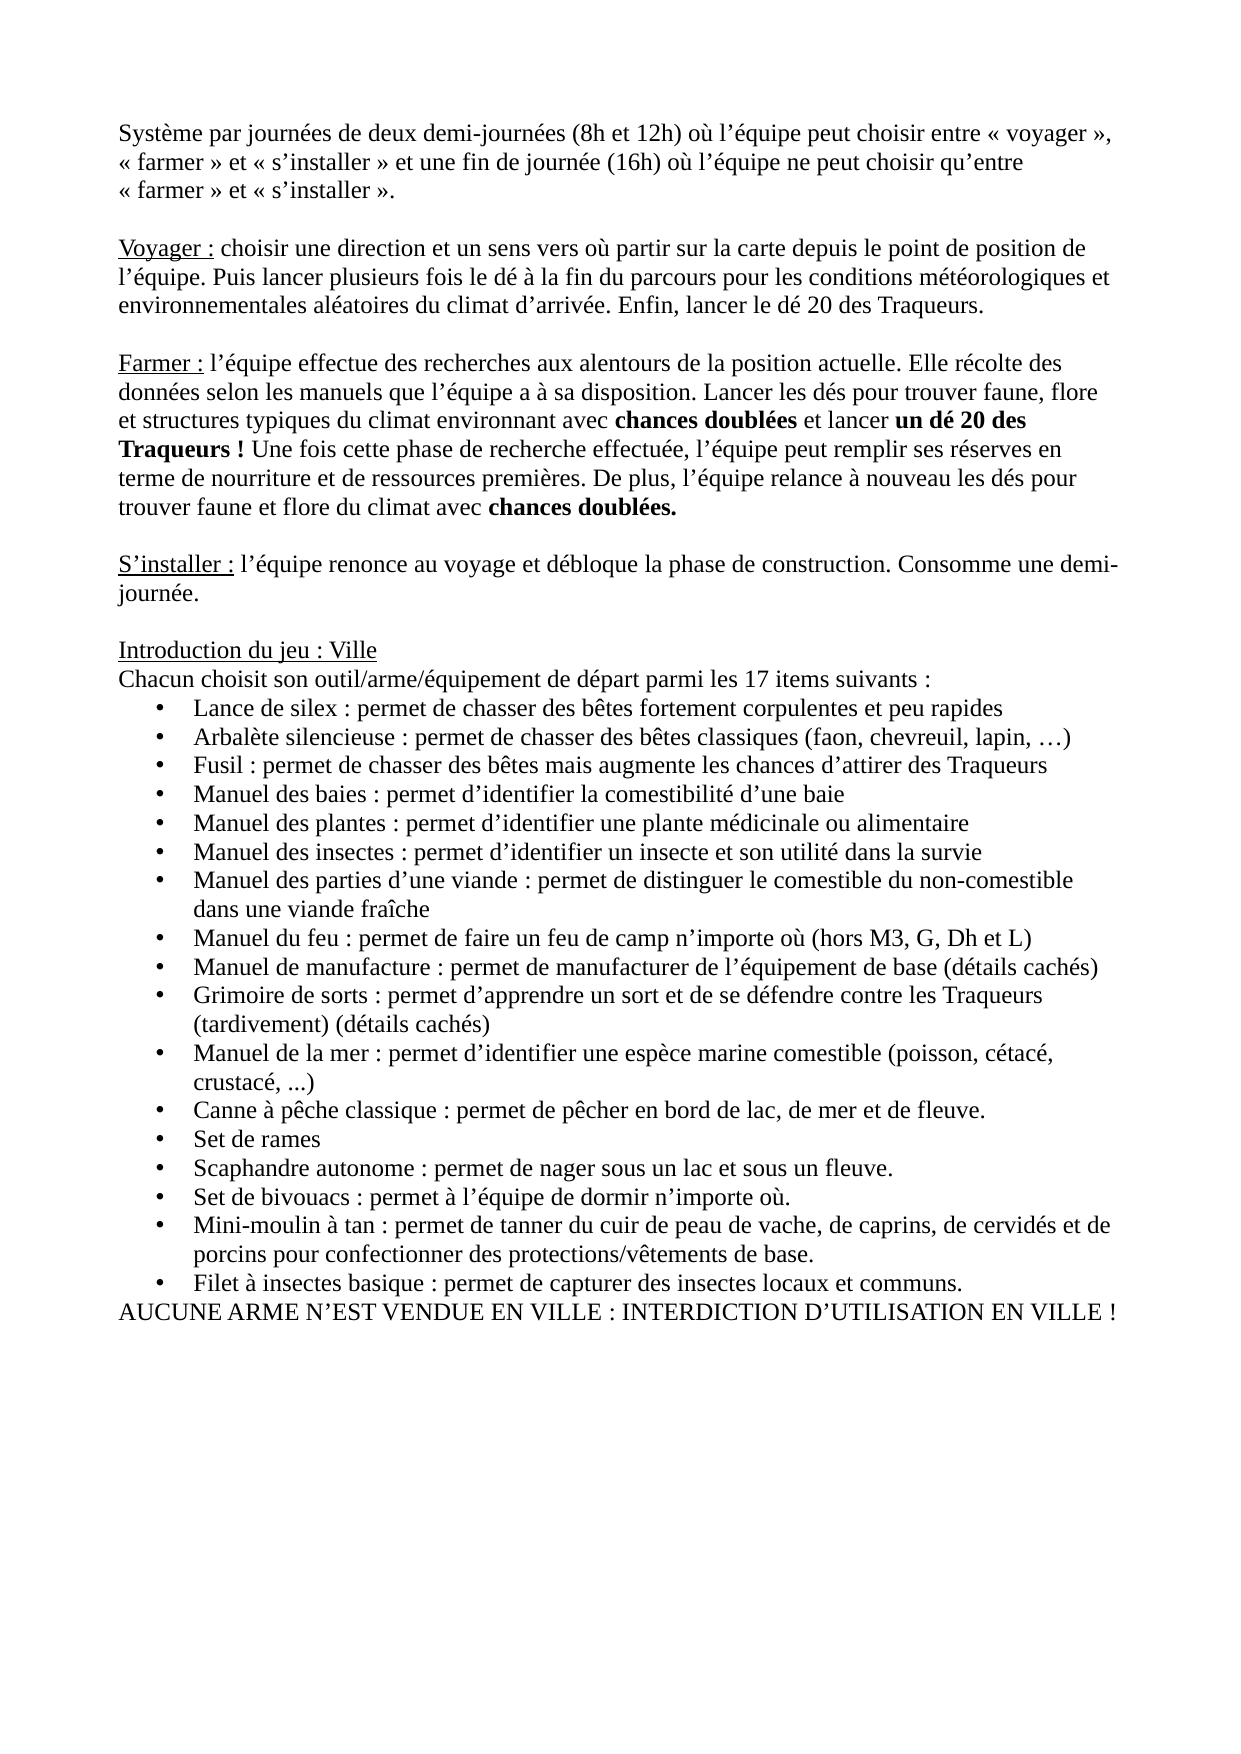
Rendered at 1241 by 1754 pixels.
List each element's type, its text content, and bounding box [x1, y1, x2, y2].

list Canne à pêche classique : permet de pêcher en bord de lac, de mer et de fleuve. [156, 1096, 1122, 1124]
list Manuel des plantes : permet d’identifier une plante médicinale ou alimentaire [156, 808, 1122, 837]
list Manuel des baies : permet d’identifier la comestibilité d’une baie [156, 779, 1122, 808]
text Chacun choisit son outil/arme/équipement de départ parmi les 17 items suivants : [118, 664, 1122, 693]
text Système par journées de deux demi-journées (8h et 12h) où l’équipe peut choisir entre « voyager », « farmer » et « s’installer » et une fin de journée (16h) où l’équipe ne peut choisir qu’entre « farmer » et « s’installer ». [118, 118, 1122, 204]
text Introduction du jeu : Ville [118, 636, 1122, 664]
list Manuel de manufacture : permet de manufacturer de l’équipement de base (détails cachés) [156, 952, 1122, 981]
list Lance de silex : permet de chasser des bêtes fortement corpulentes et peu rapides [156, 693, 1122, 722]
list Manuel de la mer : permet d’identifier une espèce marine comestible (poisson, cétacé, crustacé, ...) [156, 1038, 1122, 1096]
list Set de rames [156, 1124, 1122, 1153]
text Farmer : l’équipe effectue des recherches aux alentours de la position actuelle. Elle récolte des données selon les manuels que l’équipe a à sa disposition. Lancer les dés pour trouver faune, flore et structures typiques du climat environnant avec chances doublées et lancer un dé 20 des Traqueurs ! Une fois cette phase de recherche effectuée, l’équipe peut remplir ses réserves en terme de nourriture et de ressources premières. De plus, l’équipe relance à nouveau les dés pour trouver faune et flore du climat avec chances doublées. [118, 348, 1122, 521]
list Manuel des insectes : permet d’identifier un insecte et son utilité dans la survie [156, 837, 1122, 866]
list Arbalète silencieuse : permet de chasser des bêtes classiques (faon, chevreuil, lapin, …) [156, 722, 1122, 751]
list Fusil : permet de chasser des bêtes mais augmente les chances d’attirer des Traqueurs [156, 751, 1122, 779]
list Set de bivouacs : permet à l’équipe de dormir n’importe où. [156, 1182, 1122, 1211]
list Mini-moulin à tan : permet de tanner du cuir de peau de vache, de caprins, de cervidés et de porcins pour confectionner des protections/vêtements de base. [156, 1211, 1122, 1268]
list Manuel des parties d’une viande : permet de distinguer le comestible du non-comestible dans une viande fraîche [156, 866, 1122, 923]
text S’installer : l’équipe renonce au voyage et débloque la phase de construction. Consomme une demi-journée. [118, 549, 1122, 607]
text Voyager : choisir une direction et un sens vers où partir sur la carte depuis le point de position de l’équipe. Puis lancer plusieurs fois le dé à la fin du parcours pour les conditions météorologiques et environnementales aléatoires du climat d’arrivée. Enfin, lancer le dé 20 des Traqueurs. [118, 233, 1122, 319]
text AUCUNE ARME N’EST VENDUE EN VILLE : INTERDICTION D’UTILISATION EN VILLE ! [118, 1297, 1122, 1326]
list Manuel du feu : permet de faire un feu de camp n’importe où (hors M3, G, Dh et L) [156, 923, 1122, 952]
list Scaphandre autonome : permet de nager sous un lac et sous un fleuve. [156, 1153, 1122, 1182]
list Filet à insectes basique : permet de capturer des insectes locaux et communs. [156, 1268, 1122, 1297]
list Grimoire de sorts : permet d’apprendre un sort et de se défendre contre les Traqueurs (tardivement) (détails cachés) [156, 981, 1122, 1038]
